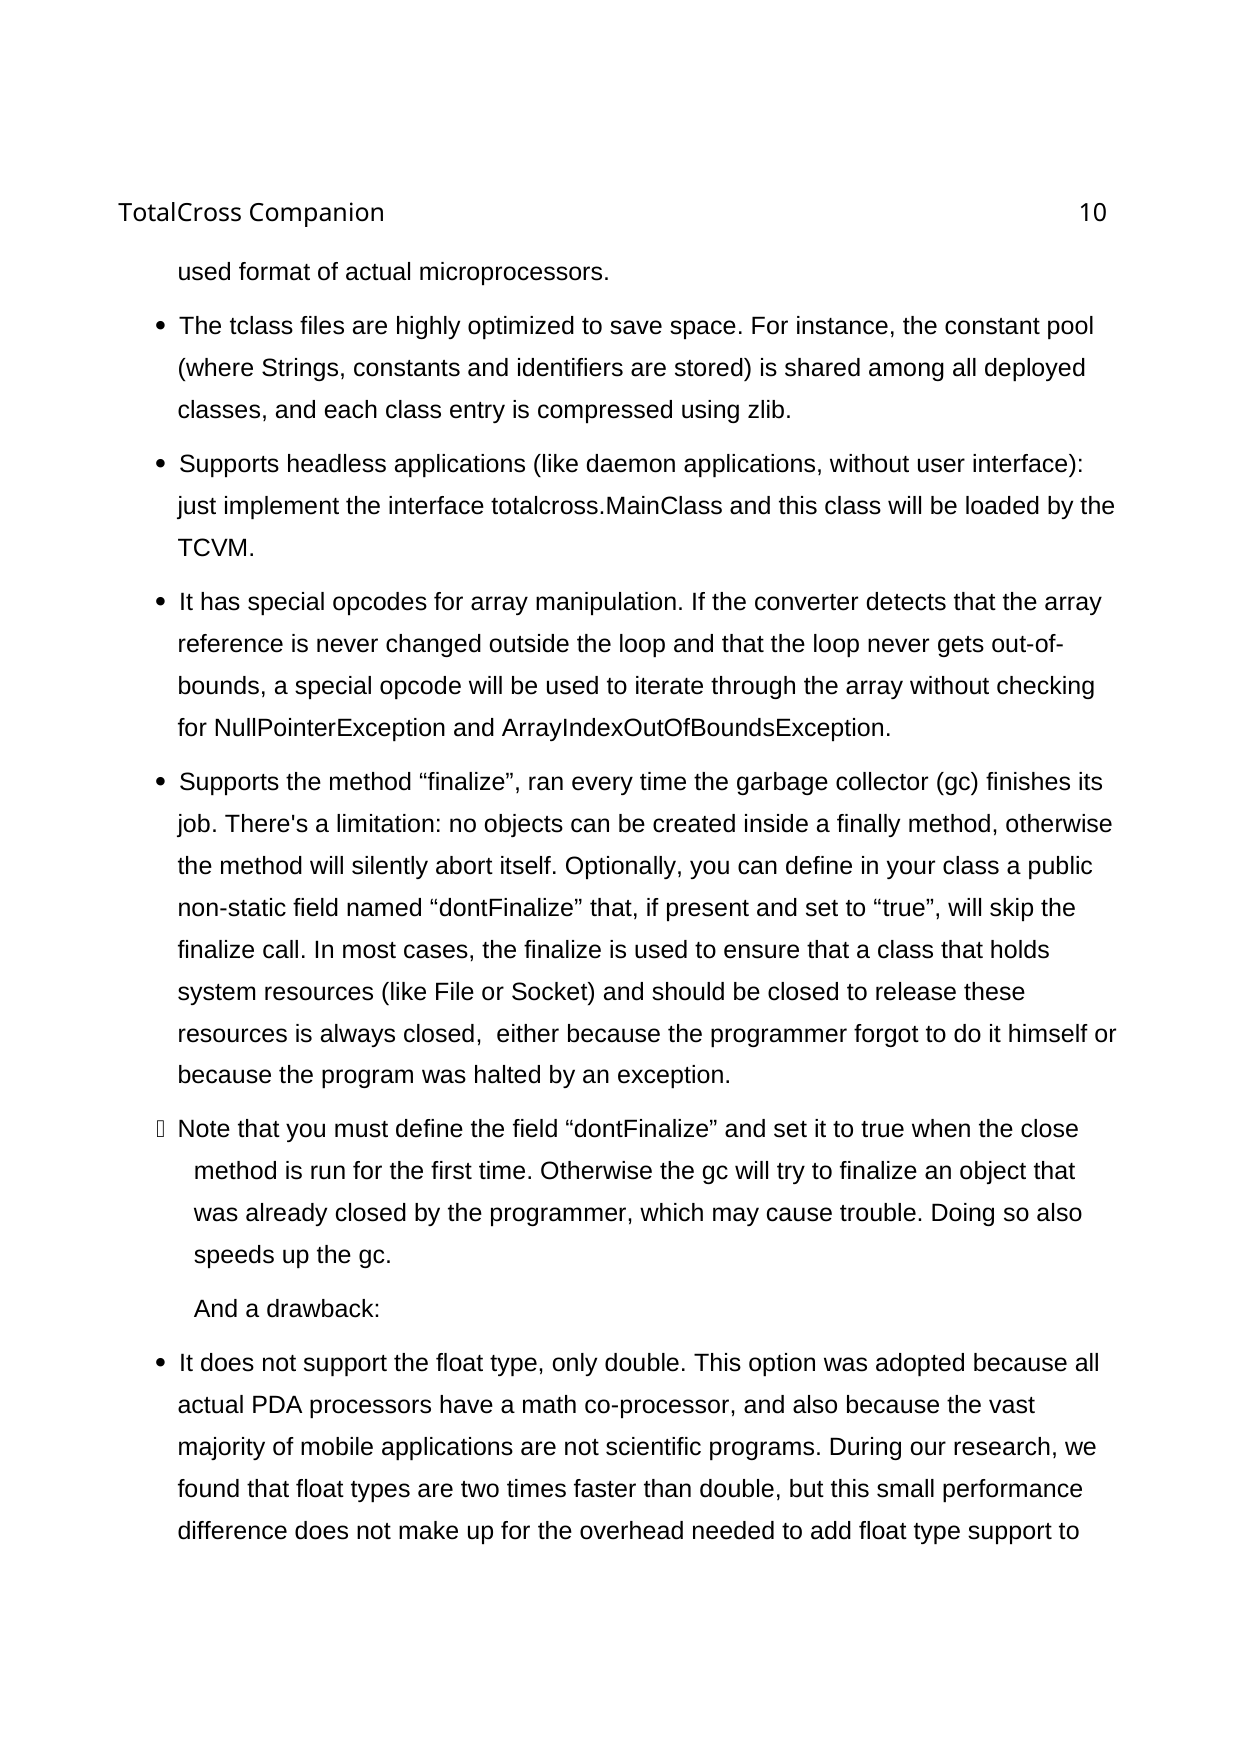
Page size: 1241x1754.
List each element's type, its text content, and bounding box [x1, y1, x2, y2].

list used format of actual microprocessors. [156, 258, 1122, 286]
list Supports the method “finalize”, ran every time the garbage collector (gc) finishes its job. There's a limitation: no objects can be created inside a finally method, otherwise the method will silently abort itself. Optionally, you can define in your class a public non-static field named “dontFinalize” that, if present and set to “true”, will skip the finalize call. In most cases, the finalize is used to ensure that a class that holds system resources (like File or Socket) and should be closed to release these resources is always closed, either because the programmer forgot to do it himself or because the program was halted by an exception. [156, 768, 1122, 1089]
list And a drawback: [156, 1295, 1122, 1323]
list Note that you must define the field “dontFinalize” and set it to true when the close method is run for the first time. Otherwise the gc will try to finalize an object that was already closed by the programmer, which may cause trouble. Doing so also speeds up the gc. [156, 1115, 1122, 1269]
list The tclass files are highly optimized to save space. For instance, the constant pool (where Strings, constants and identifiers are stored) is shared among all deployed classes, and each class entry is compressed using zlib. [156, 312, 1122, 424]
list It has special opcodes for array manipulation. If the converter detects that the array reference is never changed outside the loop and that the loop never gets out-of-bounds, a special opcode will be used to iterate through the array without checking for NullPointerException and ArrayIndexOutOfBoundsException. [156, 588, 1122, 742]
list Supports headless applications (like daemon applications, without user interface): just implement the interface totalcross.MainClass and this class will be loaded by the TCVM. [156, 450, 1122, 562]
list It does not support the float type, only double. This option was adopted because all actual PDA processors have a math co-processor, and also because the vast majority of mobile applications are not scientific programs. During our research, we found that float types are two times faster than double, but this small performance difference does not make up for the overhead needed to add float type support to [156, 1349, 1122, 1545]
